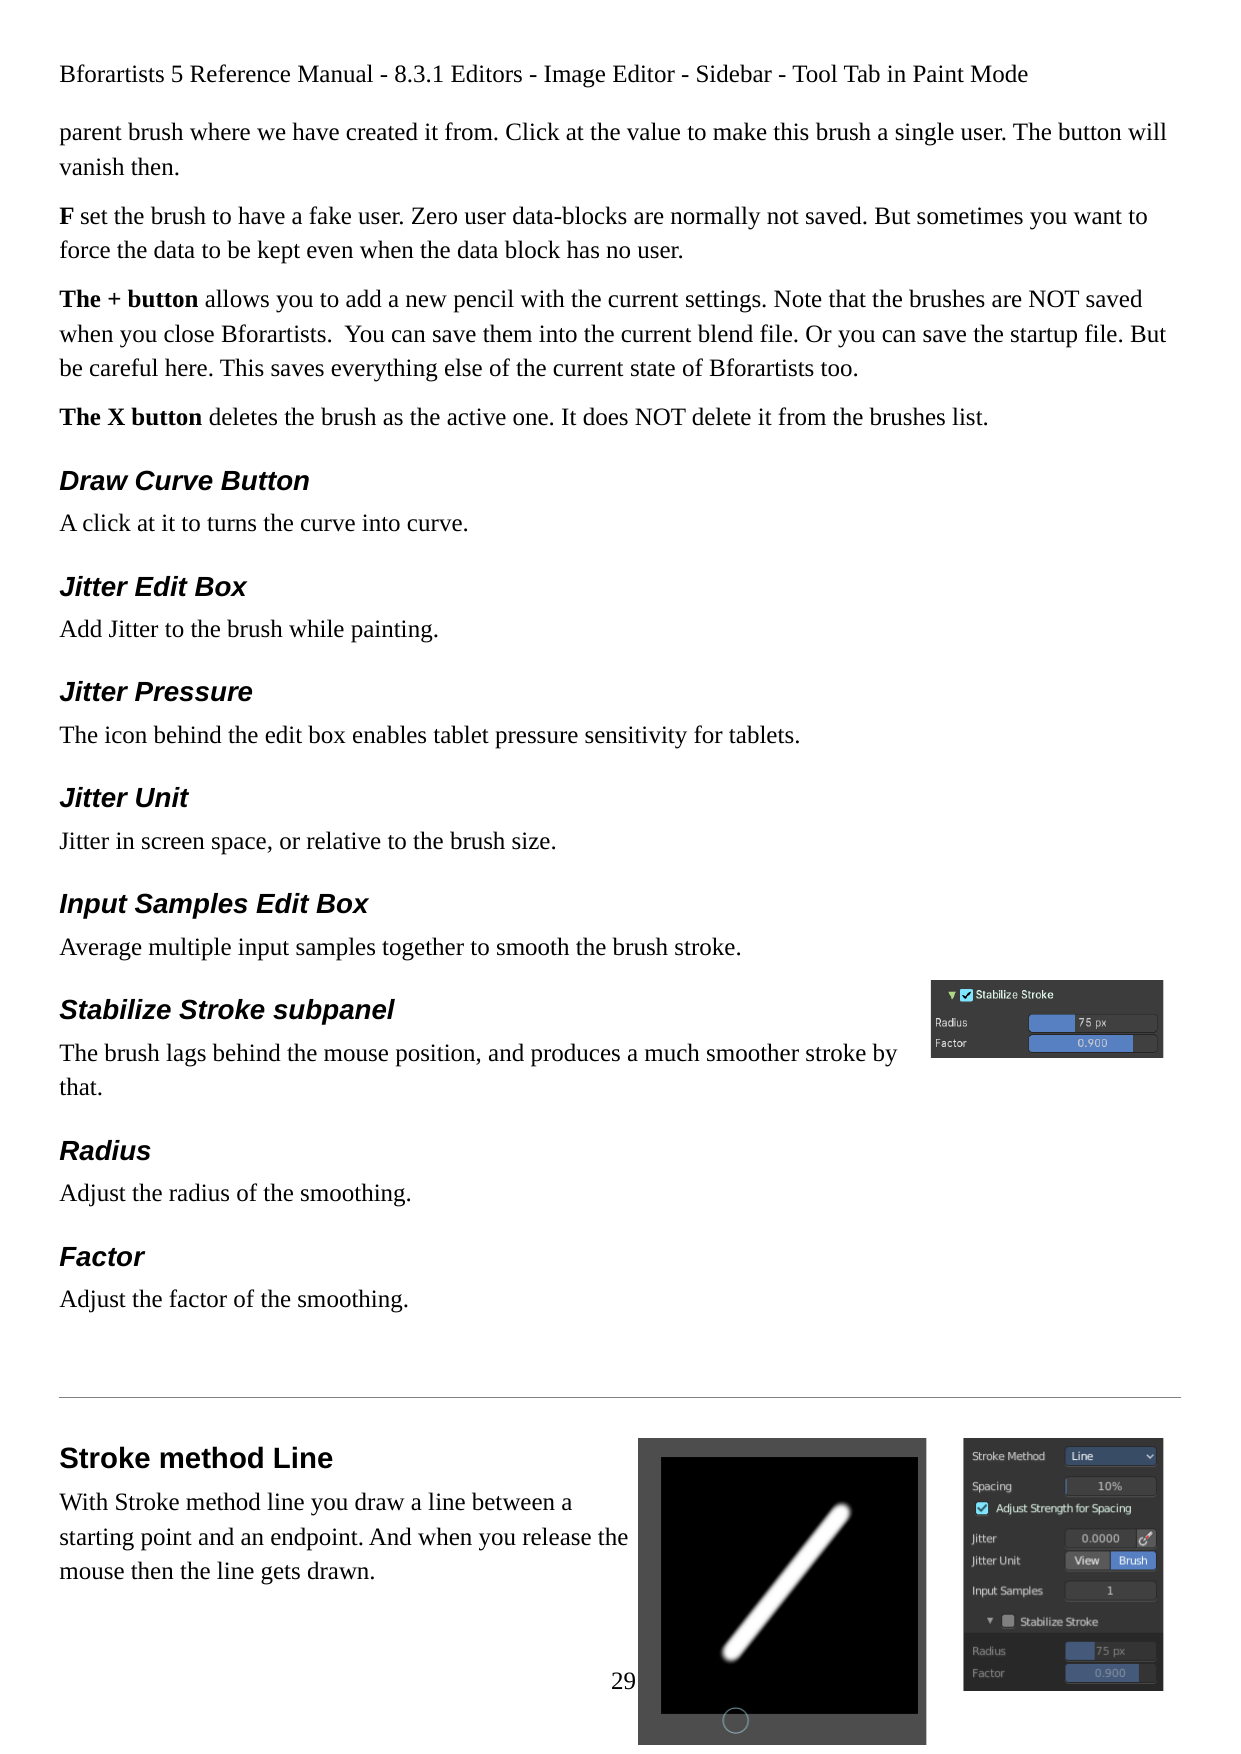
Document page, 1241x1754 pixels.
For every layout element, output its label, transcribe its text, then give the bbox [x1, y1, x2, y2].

subtitle Factor [59, 1240, 1181, 1272]
text With Stroke method line you draw a line between a starting point and an endpoint. And when you release the mouse then the line gets drawn. [59, 1487, 638, 1585]
text parent brush where we have created it from. Click at the value to make this brush a single user. The button will vanish then. [59, 117, 1181, 181]
text Adjust the radius of the smoothing. [59, 1178, 1181, 1207]
subtitle Radius [59, 1134, 1181, 1166]
text Jitter in screen space, or relative to the brush size. [59, 826, 1181, 855]
text Adjust the factor of the smoothing. [59, 1284, 1181, 1313]
text A click at it to turns the curve into curve. [59, 508, 1181, 537]
subtitle Jitter Edit Box [59, 570, 1181, 602]
text Average multiple input samples together to smooth the brush stroke. [59, 932, 1181, 961]
subtitle Stabilize Stroke subpanel [59, 994, 930, 1026]
subtitle [927, 1441, 963, 1475]
subtitle Jitter Pressure [59, 676, 1181, 708]
text The brush lags behind the mouse position, and produces a much smoother stroke by that. [59, 1038, 1181, 1101]
subtitle Stroke method Line [59, 1441, 638, 1475]
picture [963, 1438, 1164, 1691]
text F set the brush to have a fake user. Zero user data-blocks are normally not saved. But sometimes you want to force the data to be kept even when the data block has no user. [59, 201, 1181, 264]
text The X button deletes the brush as the active one. It does NOT delete it from the brushes list. [59, 402, 1181, 431]
subtitle [1164, 994, 1181, 1026]
text The + button allows you to add a new pencil with the current settings. Note that the brushes are NOT saved when you close Bforartists. You can save them into the current blend file. Or you can save the startup file. But be careful here. This saves everything else of the current state of Bforartists too. [59, 284, 1181, 382]
subtitle [1164, 1441, 1181, 1475]
text The icon behind the edit box enables tablet pressure sensitivity for tablets. [59, 720, 1181, 749]
subtitle Draw Curve Button [59, 464, 1181, 496]
text Add Jitter to the brush while painting. [59, 614, 1181, 643]
picture [930, 980, 1164, 1058]
subtitle Input Samples Edit Box [59, 888, 1181, 919]
subtitle Jitter Unit [59, 782, 1181, 814]
picture [638, 1438, 927, 1745]
text [927, 1487, 963, 1585]
